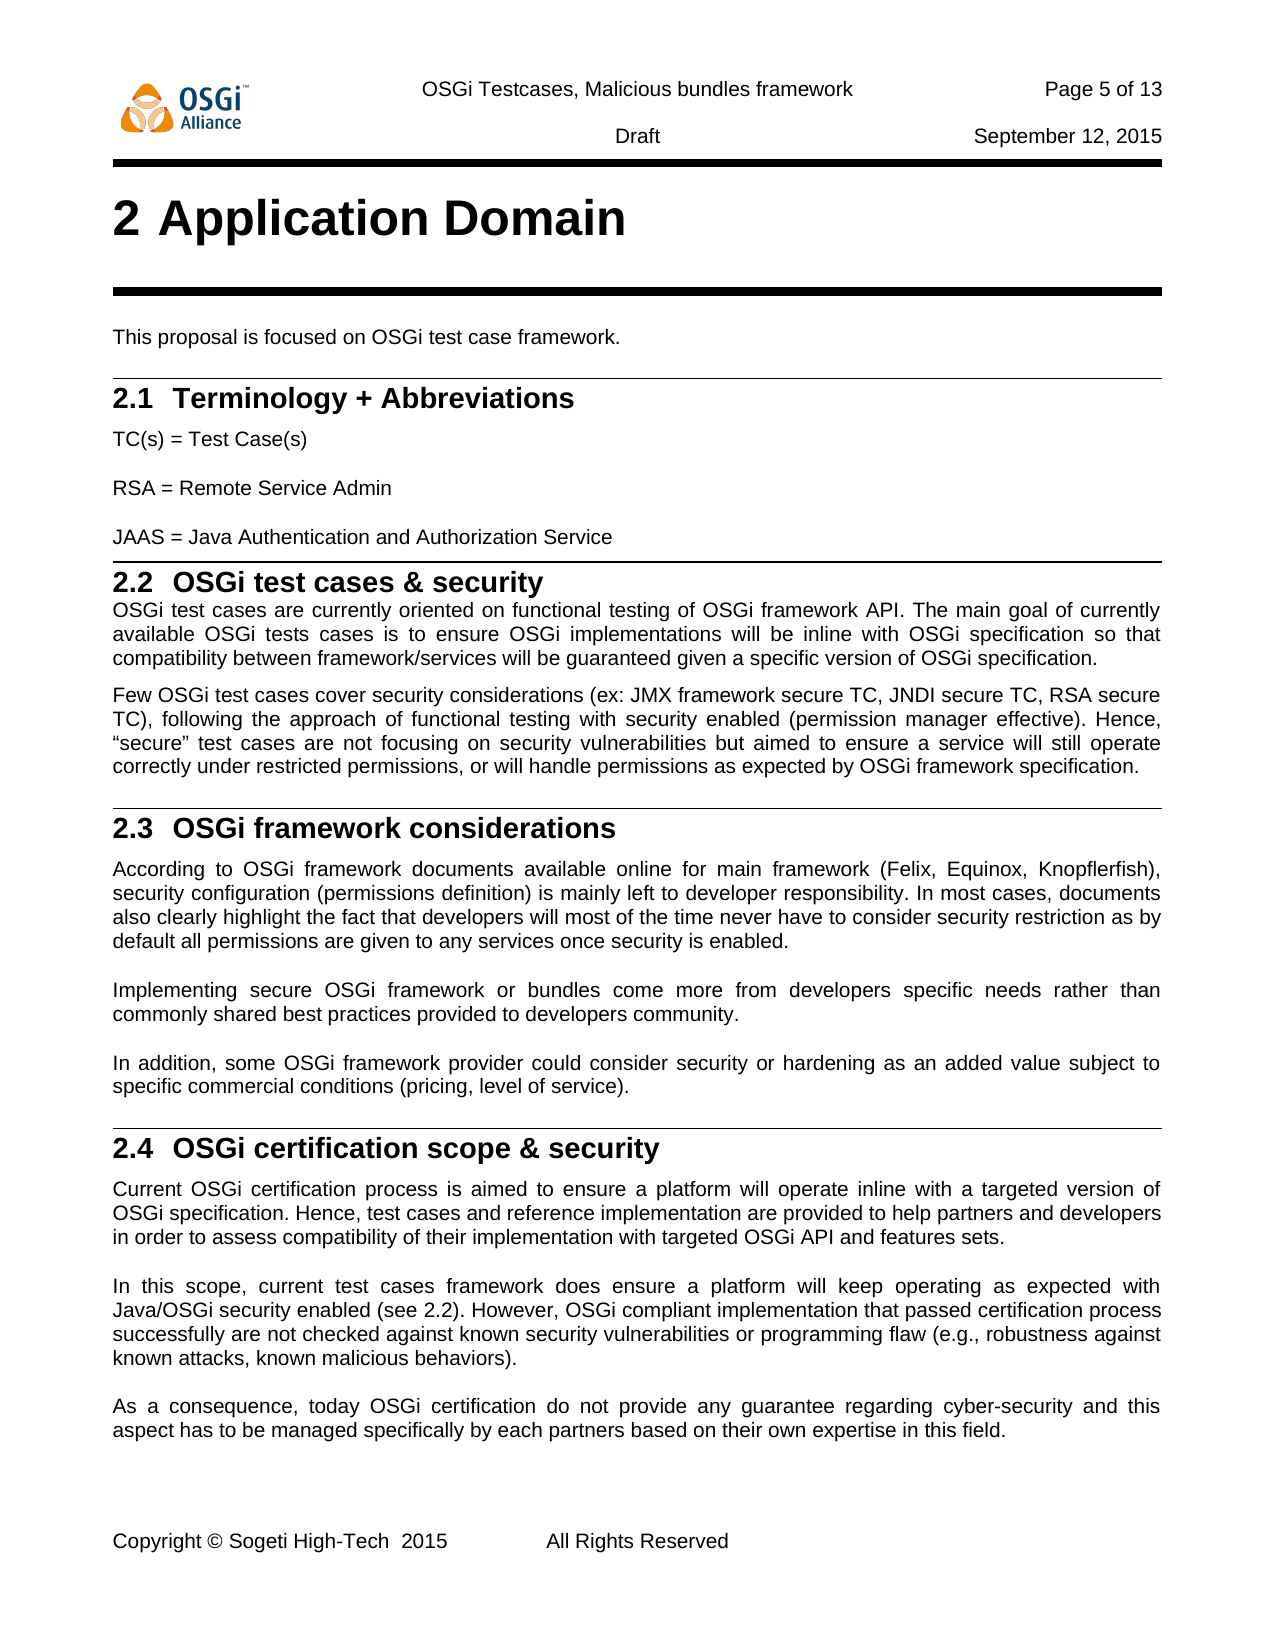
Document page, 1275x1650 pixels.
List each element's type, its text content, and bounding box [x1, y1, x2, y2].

text In this scope, current test cases framework does ensure a platform will keep operating as expected with Java/OSGi security enabled (see 2.2). However, OSGi compliant implementation that passed certification process successfully are not checked against known security vulnerabilities or programming flaw (e.g., robustness against known attacks, known malicious behaviors). [112, 1273, 1162, 1369]
text RSA = Remote Service Admin [112, 476, 1162, 500]
subtitle Application Domain [112, 160, 1162, 296]
text Current OSGi certification process is aimed to ensure a platform will operate inline with a targeted version of OSGi specification. Hence, test cases and reference implementation are provided to help partners and developers in order to assess compatibility of their implementation with targeted OSGi API and features sets. [112, 1177, 1162, 1248]
subtitle Terminology + Abbreviations [112, 379, 1162, 414]
subtitle OSGi certification scope & security [112, 1129, 1162, 1164]
text This proposal is focused on OSGi test case framework. [112, 325, 1162, 349]
text Implementing secure OSGi framework or bundles come more from developers specific needs rather than commonly shared best practices provided to developers community. [112, 977, 1162, 1025]
subtitle OSGi framework considerations [112, 809, 1162, 844]
text Few OSGi test cases cover security considerations (ex: JMX framework secure TC, JNDI secure TC, RSA secure TC), following the approach of functional testing with security enabled (permission manager effective). Hence, “secure” test cases are not focusing on security vulnerabilities but aimed to ensure a service will still operate correctly under restricted permissions, or will handle permissions as expected by OSGi framework specification. [112, 682, 1162, 778]
picture [113, 76, 257, 140]
text JAAS = Java Authentication and Authorization Service [112, 525, 1162, 549]
text According to OSGi framework documents available online for main framework (Felix, Equinox, Knopflerfish), security configuration (permissions definition) is mainly left to developer responsibility. In most cases, documents also clearly highlight the fact that developers will most of the time never have to consider security restriction as by default all permissions are given to any services once security is enabled. [112, 857, 1162, 952]
text As a consequence, today OSGi certification do not provide any guarantee regarding cyber-security and this aspect has to be managed specifically by each partners based on their own expertise in this field. [112, 1394, 1162, 1442]
subtitle OSGi test cases & security [112, 562, 1162, 598]
text In addition, some OSGi framework provider could consider security or hardening as an added value subject to specific commercial conditions (pricing, level of service). [112, 1050, 1162, 1098]
text OSGi test cases are currently oriented on functional testing of OSGi framework API. The main goal of currently available OSGi tests cases is to ensure OSGi implementations will be inline with OSGi specification so that compatibility between framework/services will be guaranteed given a specific version of OSGi specification. [112, 598, 1162, 670]
text TC(s) = Test Case(s) [112, 427, 1162, 451]
